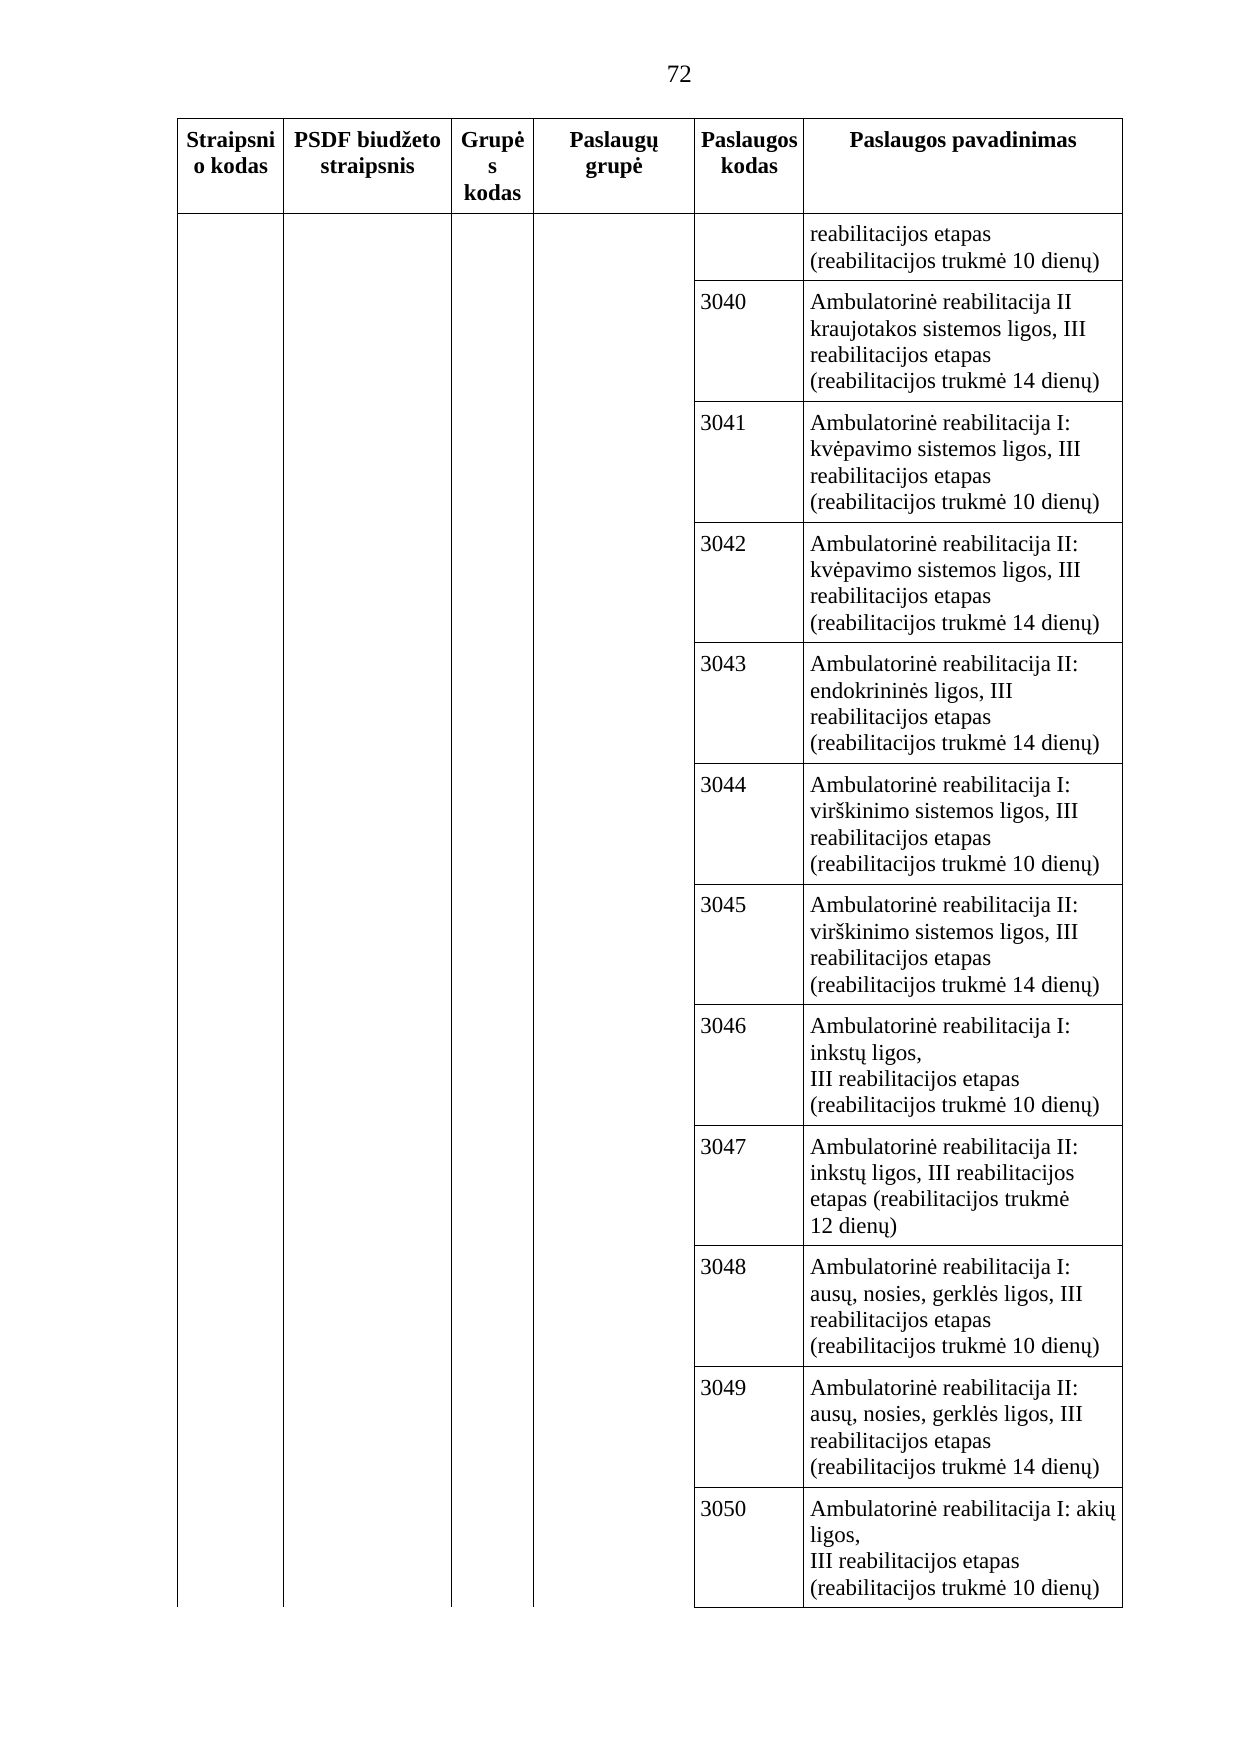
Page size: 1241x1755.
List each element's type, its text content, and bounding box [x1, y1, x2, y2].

table_cell [178, 280, 283, 401]
table_cell [452, 401, 533, 522]
table_cell [452, 1487, 533, 1607]
table_cell [452, 1245, 533, 1366]
table_cell [178, 214, 283, 280]
table_cell 3044 [695, 764, 803, 883]
table_cell [178, 1366, 283, 1487]
table_cell [178, 401, 283, 522]
table_cell [284, 1366, 451, 1487]
table_cell Ambulatorinė reabilitacija I: ausų, nosies, gerklės ligos, III reabilitacijos etapas (reabilitacijos trukmė 10 dienų) [804, 1246, 1122, 1366]
table_cell [284, 401, 451, 522]
table_cell 3047 [695, 1126, 803, 1245]
table_cell [452, 884, 533, 1004]
table_cell Ambulatorinė reabilitacija II: ausų, nosies, gerklės ligos, III reabilitacijos etapas (reabilitacijos trukmė 14 dienų) [804, 1367, 1122, 1487]
table_cell Ambulatorinė reabilitacija II kraujotakos sistemos ligos, III reabilitacijos etapas (reabilitacijos trukmė 14 dienų) [804, 281, 1122, 401]
table_header PSDF biudžeto straipsnis [284, 119, 451, 212]
table_cell [534, 214, 694, 280]
table_cell [452, 1366, 533, 1487]
table_cell [534, 1125, 694, 1245]
table_cell Ambulatorinė reabilitacija I: kvėpavimo sistemos ligos, III reabilitacijos etapas (reabilitacijos trukmė 10 dienų) [804, 402, 1122, 522]
table_cell [178, 1004, 283, 1125]
table_header Grupės kodas [452, 119, 533, 212]
table_cell Ambulatorinė reabilitacija I: inkstų ligos, III reabilitacijos etapas (reabilitacijos trukmė 10 dienų) [804, 1005, 1122, 1125]
table_cell [178, 1487, 283, 1607]
table_cell [452, 763, 533, 883]
table_cell [284, 280, 451, 401]
table_cell [534, 1487, 694, 1607]
table_cell 3043 [695, 643, 803, 763]
table_cell [452, 642, 533, 763]
table_header Paslaugos pavadinimas [804, 119, 1122, 212]
table_cell 3041 [695, 402, 803, 522]
table_cell [284, 1125, 451, 1245]
table_cell [534, 763, 694, 883]
table_cell [534, 1004, 694, 1125]
table_cell [178, 1245, 283, 1366]
table_cell [284, 1487, 451, 1607]
table_cell [178, 642, 283, 763]
table_cell [178, 1125, 283, 1245]
table_cell reabilitacijos etapas (reabilitacijos trukmė 10 dienų) [804, 214, 1122, 280]
table_cell [452, 1125, 533, 1245]
table_cell 3050 [695, 1488, 803, 1607]
table_cell 3040 [695, 281, 803, 401]
table_cell [284, 642, 451, 763]
table_cell 3045 [695, 885, 803, 1004]
table_cell [284, 763, 451, 883]
table_cell [534, 642, 694, 763]
table_cell [284, 1004, 451, 1125]
table_cell Ambulatorinė reabilitacija I: akių ligos, III reabilitacijos etapas (reabilitacijos trukmė 10 dienų) [804, 1488, 1122, 1607]
table_cell [178, 522, 283, 642]
table_cell 3048 [695, 1246, 803, 1366]
table_cell [534, 401, 694, 522]
table_cell Ambulatorinė reabilitacija II: endokrininės ligos, III reabilitacijos etapas (reabilitacijos trukmė 14 dienų) [804, 643, 1122, 763]
table_cell [452, 280, 533, 401]
table_header Straipsnio kodas [178, 119, 283, 212]
table_cell [534, 1245, 694, 1366]
table_cell [452, 1004, 533, 1125]
table_cell Ambulatorinė reabilitacija II: virškinimo sistemos ligos, III reabilitacijos etapas (reabilitacijos trukmė 14 dienų) [804, 885, 1122, 1004]
table_cell 3046 [695, 1005, 803, 1125]
table_cell [284, 214, 451, 280]
table_cell [284, 1245, 451, 1366]
table_cell 3049 [695, 1367, 803, 1487]
table_cell [534, 1366, 694, 1487]
table_cell [178, 763, 283, 883]
table_header Paslaugos kodas [695, 119, 803, 212]
table_cell [534, 884, 694, 1004]
table_cell Ambulatorinė reabilitacija I: virškinimo sistemos ligos, III reabilitacijos etapas (reabilitacijos trukmė 10 dienų) [804, 764, 1122, 883]
table_cell Ambulatorinė reabilitacija II: kvėpavimo sistemos ligos, III reabilitacijos etapas (reabilitacijos trukmė 14 dienų) [804, 523, 1122, 642]
table_header Paslaugų grupė [534, 119, 694, 212]
table_cell Ambulatorinė reabilitacija II: inkstų ligos, III reabilitacijos etapas (reabilitacijos trukmė 12 dienų) [804, 1126, 1122, 1245]
table_cell [284, 522, 451, 642]
table_cell [178, 884, 283, 1004]
table_cell 3042 [695, 523, 803, 642]
table_cell [534, 522, 694, 642]
table_cell [452, 522, 533, 642]
table_cell [284, 884, 451, 1004]
table_cell [452, 214, 533, 280]
table_cell [695, 214, 803, 280]
table_cell [534, 280, 694, 401]
